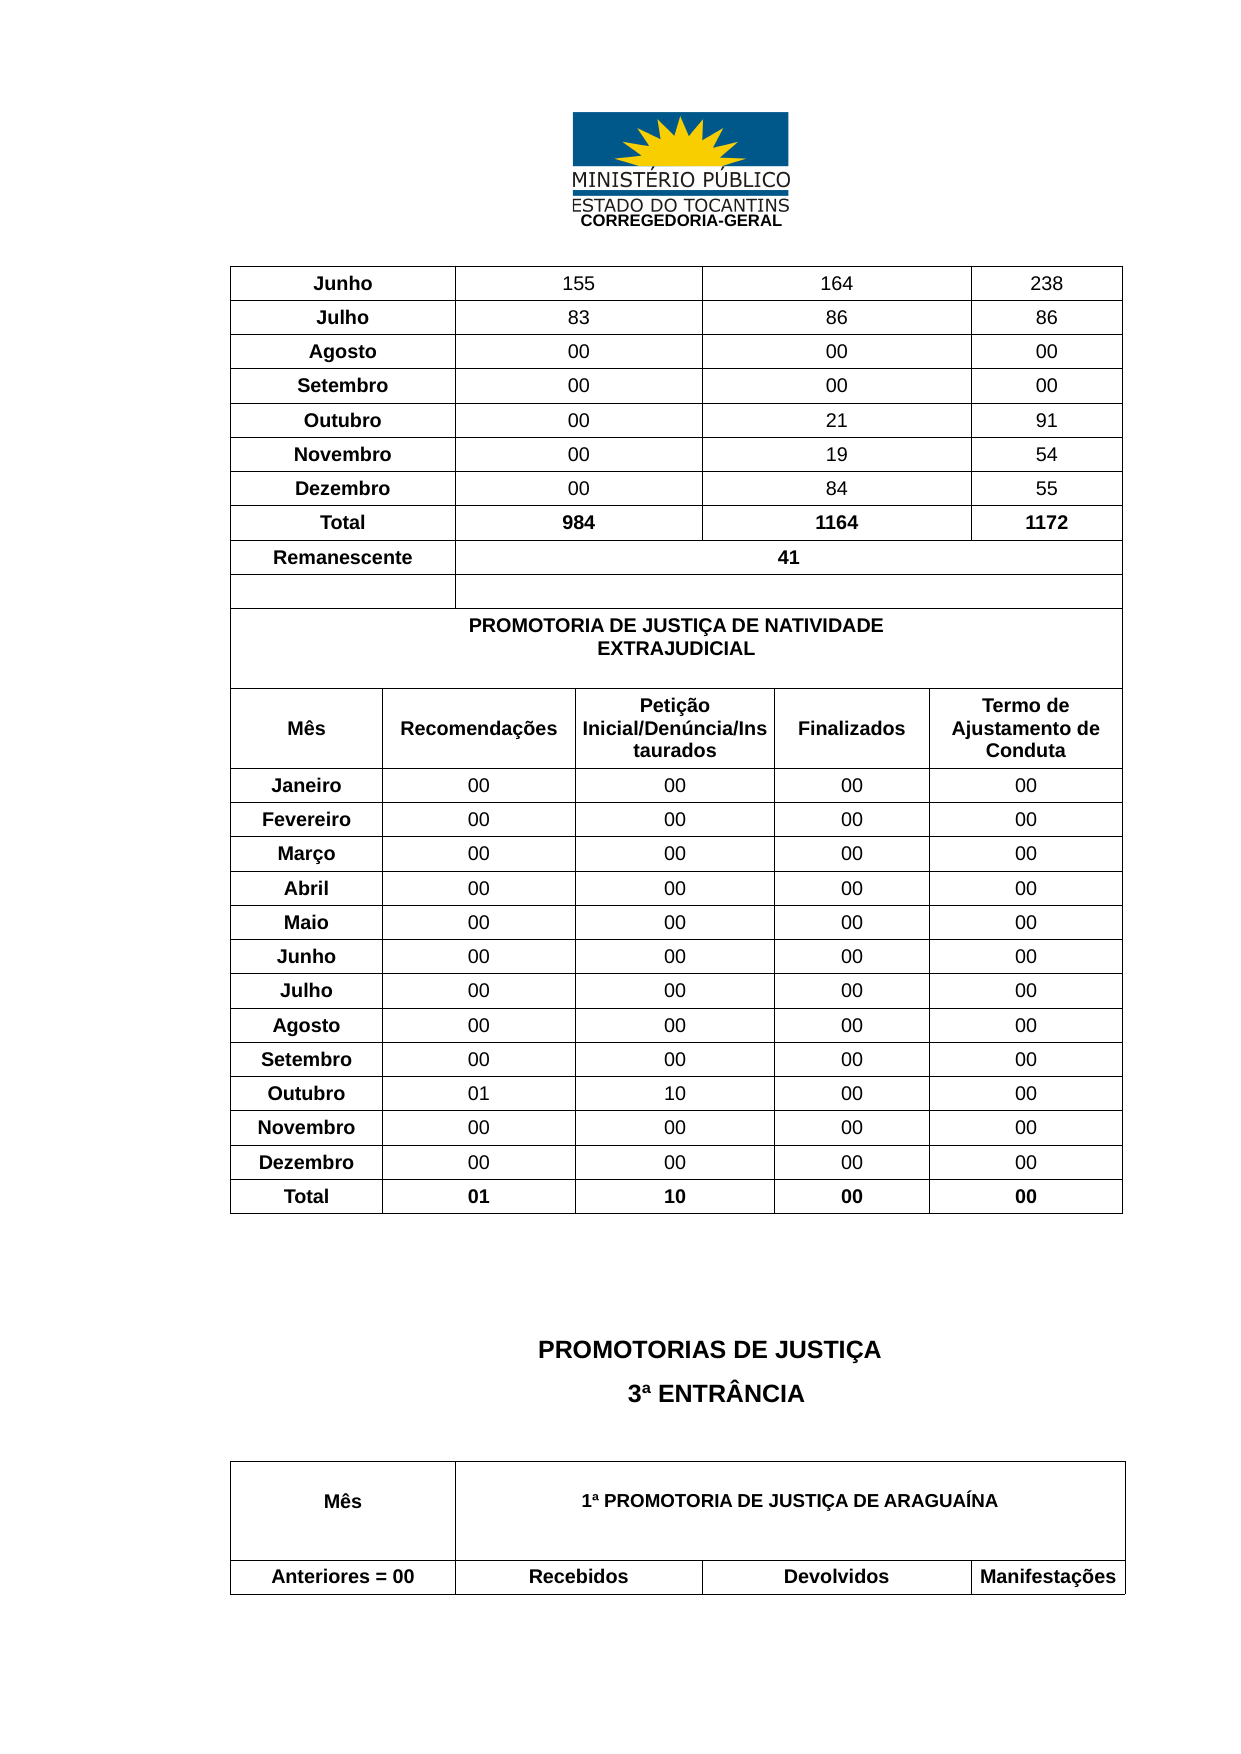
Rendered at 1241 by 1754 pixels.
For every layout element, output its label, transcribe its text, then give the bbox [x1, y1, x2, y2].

table_cell 00 [775, 1009, 929, 1042]
table_cell 00 [930, 769, 1122, 802]
table_cell Junho [231, 267, 455, 300]
table_cell 00 [576, 1009, 774, 1042]
table_cell 00 [775, 940, 929, 973]
table_cell Finalizados [775, 689, 929, 768]
table_cell 00 [775, 974, 929, 1008]
table_cell 00 [456, 369, 702, 403]
table_cell 86 [703, 301, 971, 334]
table_cell Fevereiro [231, 803, 382, 836]
table_cell Julho [231, 301, 455, 334]
table_cell 00 [383, 872, 575, 905]
table_cell 00 [576, 940, 774, 973]
table_cell 01 [383, 1077, 575, 1110]
table_cell Petição Inicial/Denúncia/Instaurados [576, 689, 774, 768]
table_cell 86 [972, 301, 1122, 334]
table_cell 00 [972, 369, 1122, 403]
table_cell Maio [231, 906, 382, 939]
table_cell 83 [456, 301, 702, 334]
table_cell 00 [383, 1111, 575, 1145]
picture [572, 112, 790, 212]
table_cell 1164 [703, 506, 971, 540]
table_cell 00 [576, 803, 774, 836]
table_cell 00 [775, 1146, 929, 1179]
table_cell 84 [703, 472, 971, 505]
table_cell 00 [930, 1077, 1122, 1110]
table_cell 00 [930, 906, 1122, 939]
table_cell 00 [383, 906, 575, 939]
table_header Mês [231, 1462, 455, 1559]
table_cell 00 [456, 335, 702, 368]
table_cell Janeiro [231, 769, 382, 802]
table_cell 00 [383, 974, 575, 1008]
table_cell Total [231, 1180, 382, 1213]
table_cell Dezembro [231, 472, 455, 505]
table_cell 00 [930, 837, 1122, 871]
table_cell 55 [972, 472, 1122, 505]
table_cell 00 [930, 1111, 1122, 1145]
table_cell 00 [930, 974, 1122, 1008]
table_cell 00 [576, 906, 774, 939]
table_cell 00 [930, 1146, 1122, 1179]
table_cell 1172 [972, 506, 1122, 540]
table_cell 00 [383, 940, 575, 973]
table_cell 00 [775, 769, 929, 802]
table_cell 21 [703, 404, 971, 437]
table_cell 00 [775, 837, 929, 871]
table_cell Outubro [231, 404, 455, 437]
table_header PROMOTORIA DE JUSTIÇA DE NATIVIDADE EXTRAJUDICIAL [231, 609, 1122, 688]
table_cell Total [231, 506, 455, 540]
table_cell 00 [576, 872, 774, 905]
table_cell 00 [576, 837, 774, 871]
table_cell Recebidos [456, 1561, 702, 1594]
table_cell Agosto [231, 335, 455, 368]
table_cell 00 [383, 1146, 575, 1179]
table_cell 41 [456, 541, 1122, 574]
table_cell 00 [930, 940, 1122, 973]
table_cell [231, 575, 455, 608]
table_cell 155 [456, 267, 702, 300]
table_cell Manifestações [972, 1561, 1125, 1594]
table_cell Julho [231, 974, 382, 1008]
table_cell 00 [383, 803, 575, 836]
table_cell 00 [775, 1111, 929, 1145]
table_cell [456, 575, 1122, 608]
table_cell 00 [456, 404, 702, 437]
table_cell 00 [775, 1043, 929, 1076]
table_cell Setembro [231, 369, 455, 403]
table_cell 00 [930, 803, 1122, 836]
table_cell Abril [231, 872, 382, 905]
table_cell Novembro [231, 438, 455, 471]
table_cell 00 [576, 974, 774, 1008]
table_cell 10 [576, 1180, 774, 1213]
table_cell Setembro [231, 1043, 382, 1076]
table_cell 00 [703, 369, 971, 403]
table_cell Dezembro [231, 1146, 382, 1179]
table_cell Mês [231, 689, 382, 768]
table_cell 00 [576, 769, 774, 802]
table_cell 00 [775, 872, 929, 905]
table_cell 00 [930, 1043, 1122, 1076]
table_cell 19 [703, 438, 971, 471]
table_cell 00 [576, 1111, 774, 1145]
table_cell 54 [972, 438, 1122, 471]
table_cell Março [231, 837, 382, 871]
table_header 1ª PROMOTORIA DE JUSTIÇA DE ARAGUAÍNA [456, 1462, 1125, 1559]
table_cell 238 [972, 267, 1122, 300]
table_cell 00 [775, 1180, 929, 1213]
table_cell 00 [703, 335, 971, 368]
table_cell 00 [930, 1180, 1122, 1213]
table_cell 00 [383, 1009, 575, 1042]
table_cell Agosto [231, 1009, 382, 1042]
table_cell 00 [576, 1043, 774, 1076]
table_cell Novembro [231, 1111, 382, 1145]
table_cell 164 [703, 267, 971, 300]
table_cell 00 [775, 1077, 929, 1110]
table_cell 00 [930, 1009, 1122, 1042]
table_cell 00 [930, 872, 1122, 905]
table_cell Termo de Ajustamento de Conduta [930, 689, 1122, 768]
table_cell 00 [383, 1043, 575, 1076]
table_cell Remanescente [231, 541, 455, 574]
table_cell Outubro [231, 1077, 382, 1110]
table_cell 00 [383, 769, 575, 802]
table_cell 00 [383, 837, 575, 871]
table_cell Devolvidos [703, 1561, 971, 1594]
table_cell 00 [775, 906, 929, 939]
text 3ª ENTRÂNCIA [230, 1378, 1122, 1407]
text PROMOTORIAS DE JUSTIÇA [230, 1335, 1122, 1364]
table_cell 00 [456, 438, 702, 471]
table_cell 984 [456, 506, 702, 540]
table_cell Junho [231, 940, 382, 973]
table_cell 91 [972, 404, 1122, 437]
table_cell 00 [576, 1146, 774, 1179]
table_cell 00 [456, 472, 702, 505]
table_cell 01 [383, 1180, 575, 1213]
table_cell 00 [972, 335, 1122, 368]
table_cell Anteriores = 00 [231, 1561, 455, 1594]
table_cell Recomendações [383, 689, 575, 768]
table_cell 00 [775, 803, 929, 836]
table_cell 10 [576, 1077, 774, 1110]
